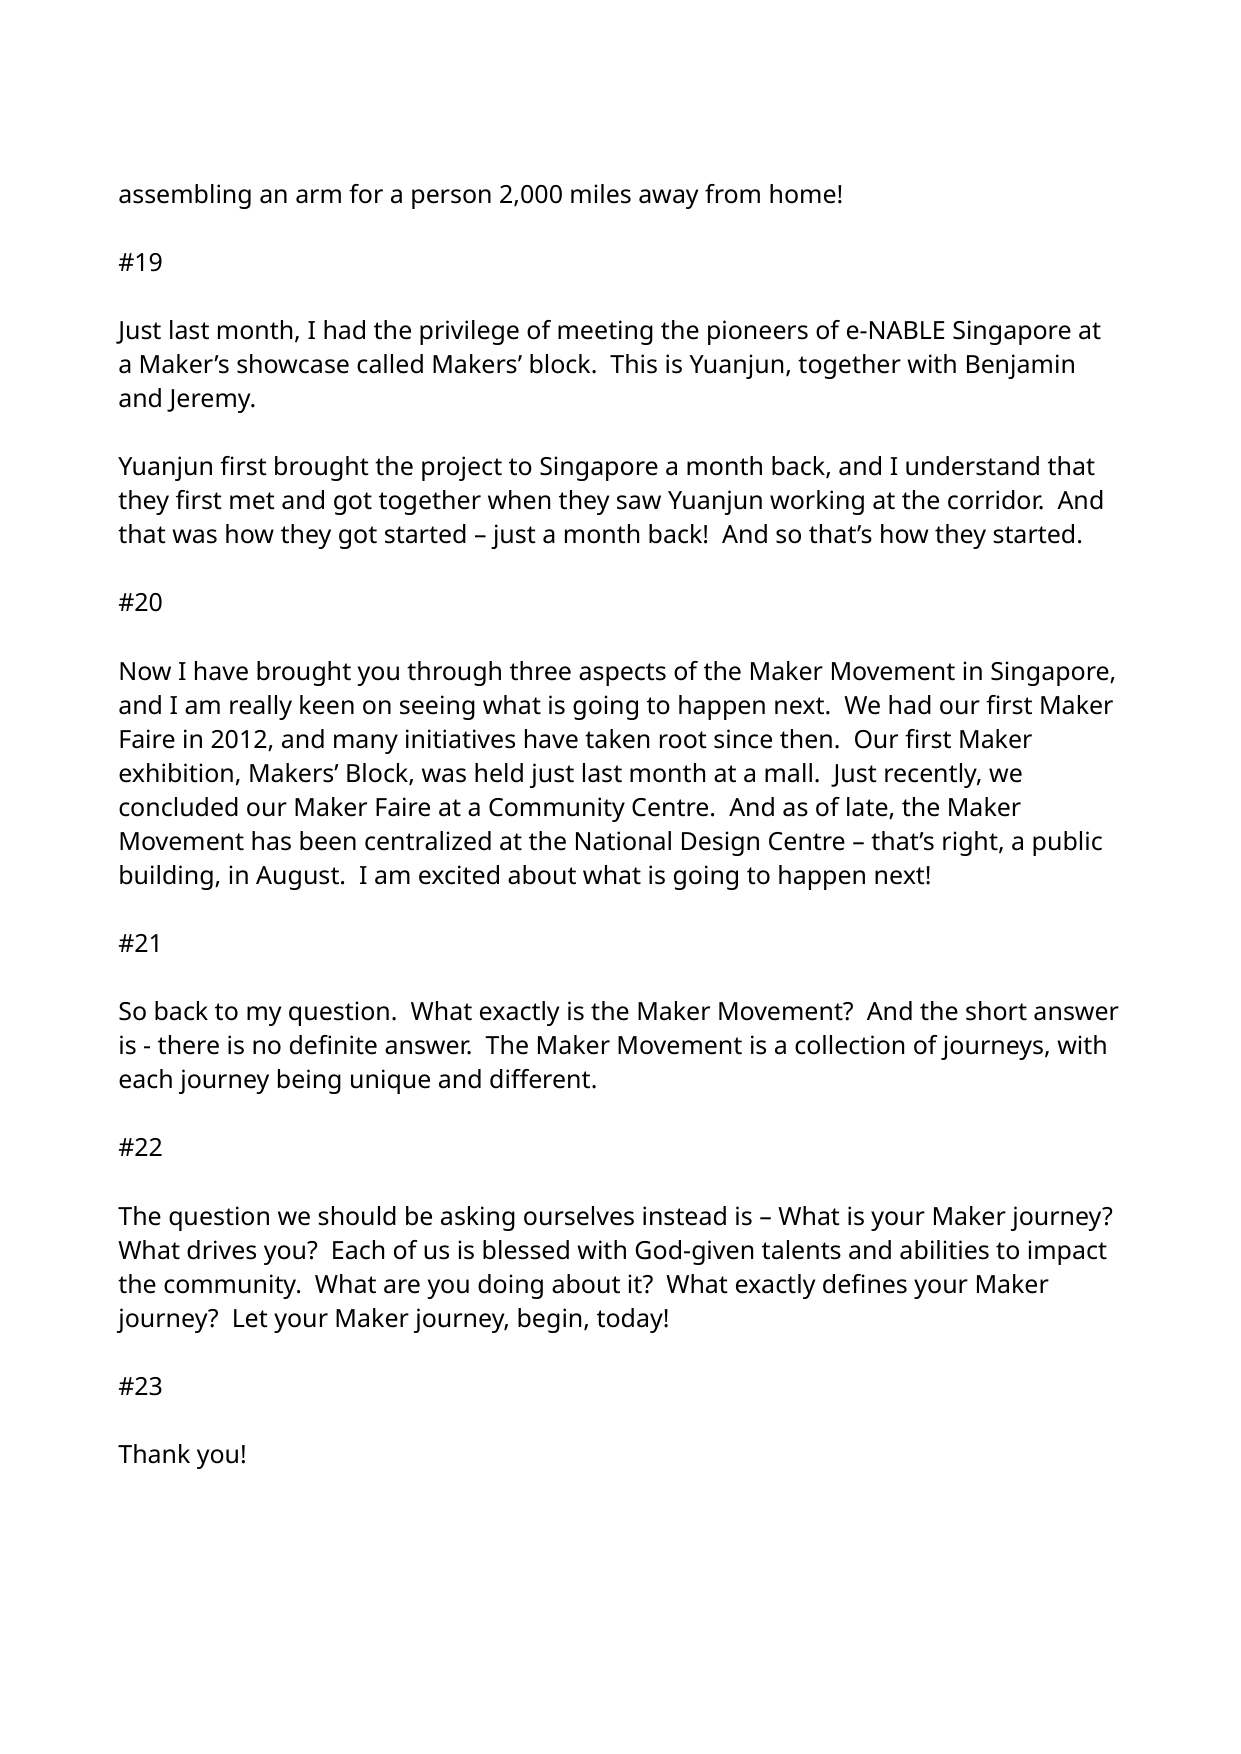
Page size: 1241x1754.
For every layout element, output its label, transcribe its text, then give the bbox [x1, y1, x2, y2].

text #23 [118, 1368, 1122, 1403]
text #21 [118, 926, 1122, 960]
text Yuanjun first brought the project to Singapore a month back, and I understand that they first met and got together when they saw Yuanjun working at the corridor. And that was how they got started – just a month back! And so that’s how they started. [118, 449, 1122, 551]
text Now I have brought you through three aspects of the Maker Movement in Singapore, and I am really keen on seeing what is going to happen next. We had our first Maker Faire in 2012, and many initiatives have taken root since then. Our first Maker exhibition, Makers’ Block, was held just last month at a mall. Just recently, we concluded our Maker Faire at a Community Centre. And as of late, the Maker Movement has been centralized at the National Design Centre – that’s right, a public building, in August. I am excited about what is going to happen next! [118, 653, 1122, 892]
text The question we should be asking ourselves instead is – What is your Maker journey? What drives you? Each of us is blessed with God-given talents and abilities to impact the community. What are you doing about it? What exactly defines your Maker journey? Let your Maker journey, begin, today! [118, 1198, 1122, 1334]
text Thank you! [118, 1437, 1122, 1471]
text Just last month, I had the privilege of meeting the pioneers of e-NABLE Singapore at a Maker’s showcase called Makers’ block. This is Yuanjun, together with Benjamin and Jeremy. [118, 313, 1122, 415]
text #19 [118, 244, 1122, 278]
text #20 [118, 585, 1122, 619]
text So back to my question. What exactly is the Maker Movement? And the short answer is - there is no definite answer. The Maker Movement is a collection of journeys, with each journey being unique and different. [118, 994, 1122, 1096]
text #22 [118, 1130, 1122, 1164]
text assembling an arm for a person 2,000 miles away from home! [118, 176, 1122, 210]
